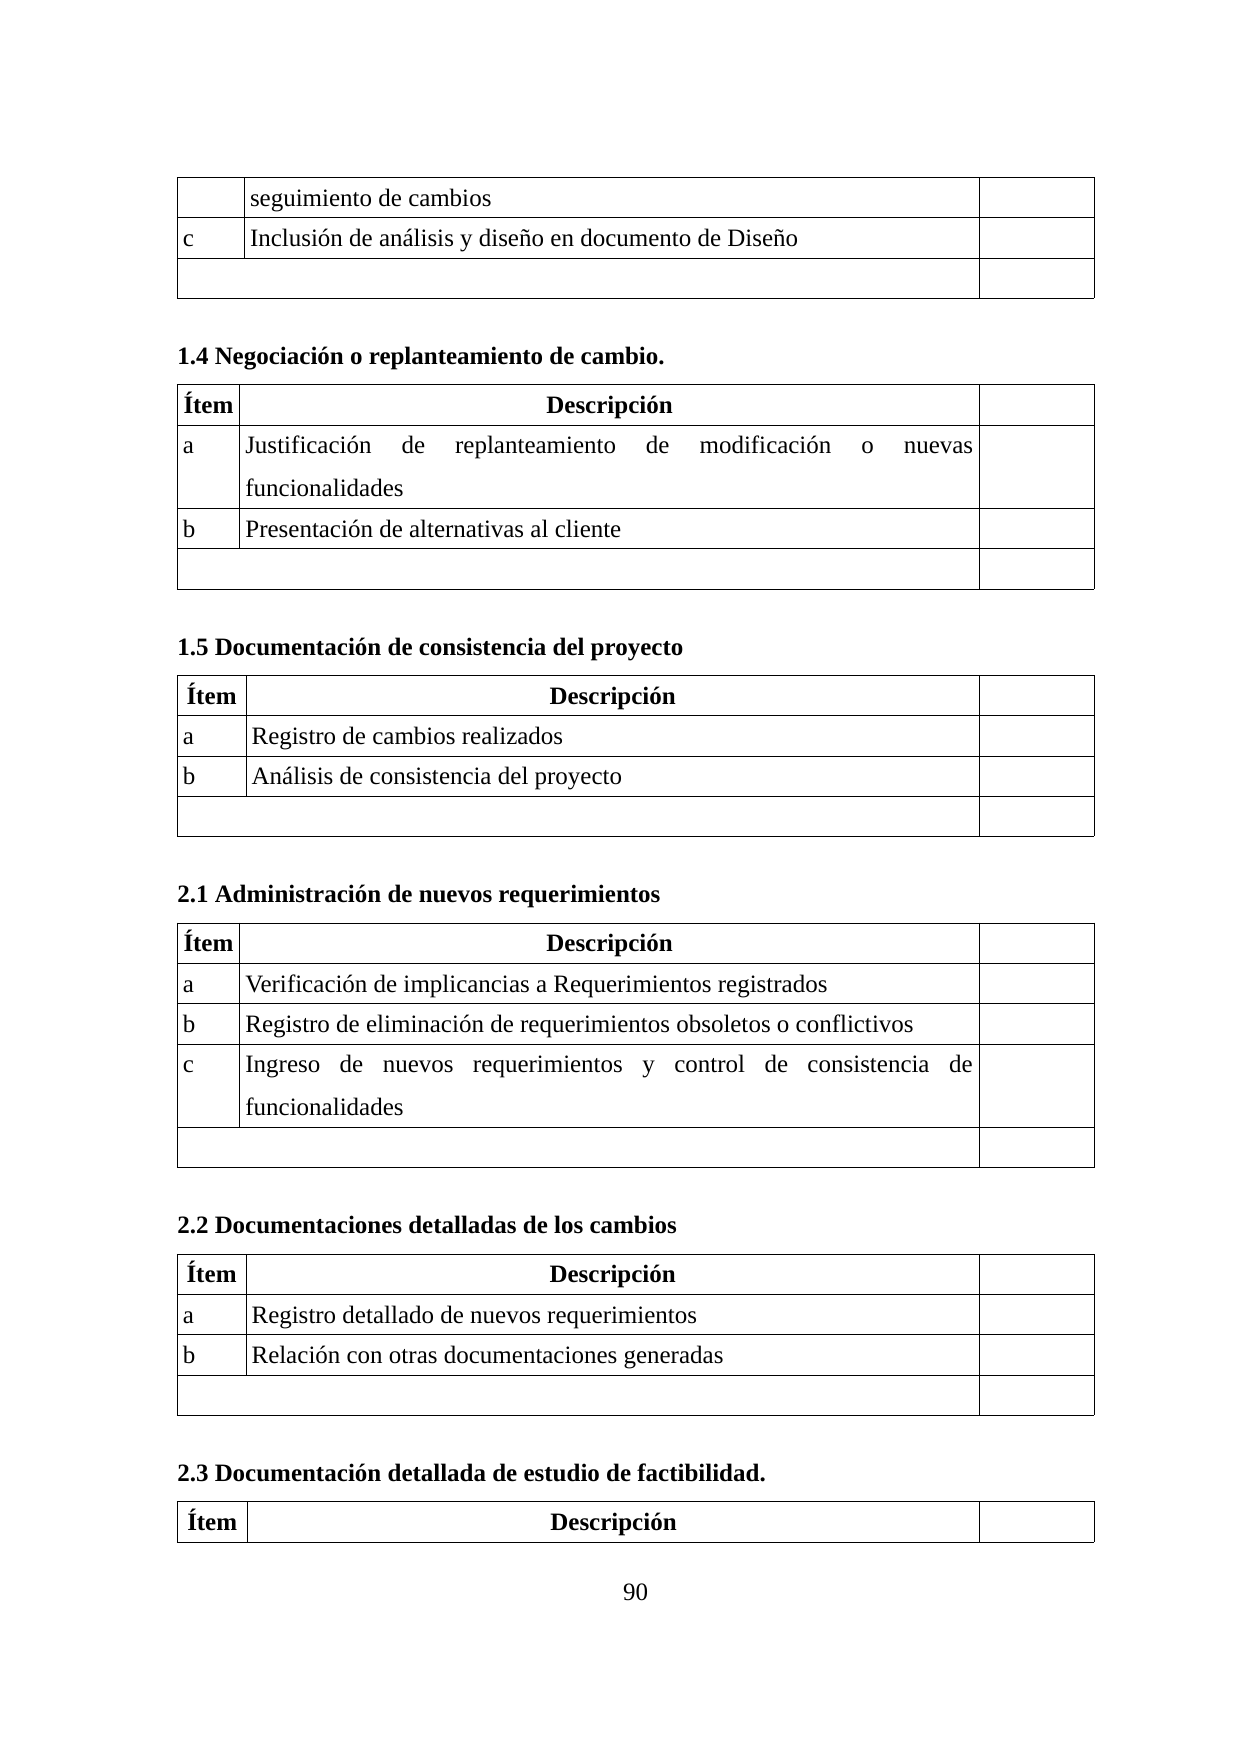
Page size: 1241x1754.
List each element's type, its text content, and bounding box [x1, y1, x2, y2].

table_cell [980, 426, 1094, 508]
table_header Ítem [178, 1502, 247, 1542]
table_cell [980, 218, 1094, 258]
table_cell [980, 757, 1094, 796]
table_cell [178, 1376, 979, 1415]
table_cell Ingreso de nuevos requerimientos y control de consistencia de funcionalidades [240, 1045, 979, 1127]
table_cell [980, 178, 1094, 217]
table_cell b [178, 1335, 246, 1374]
table_cell [980, 259, 1094, 298]
table_cell [980, 509, 1094, 548]
table_header Descripción [240, 924, 979, 963]
table_cell Justificación de replanteamiento de modificación o nuevas funcionalidades [240, 426, 979, 508]
table_header [980, 385, 1094, 424]
text 1.4 Negociación o replanteamiento de cambio. [177, 341, 1093, 370]
text 1.5 Documentación de consistencia del proyecto [177, 632, 1093, 661]
table_header [980, 676, 1094, 715]
table_cell b [178, 757, 246, 796]
table_cell Registro detallado de nuevos requerimientos [247, 1295, 979, 1334]
table_cell Verificación de implicancias a Requerimientos registrados [240, 964, 979, 1003]
table_cell Análisis de consistencia del proyecto [247, 757, 979, 796]
text 2.1 Administración de nuevos requerimientos [177, 879, 1093, 908]
table_header Ítem [178, 385, 239, 424]
table_cell b [178, 1004, 239, 1043]
table_cell [980, 1376, 1094, 1415]
text 2.2 Documentaciones detalladas de los cambios [177, 1211, 1093, 1239]
table_cell [980, 549, 1094, 589]
table_cell [980, 716, 1094, 756]
table_cell a [178, 716, 246, 756]
table_cell [178, 259, 979, 298]
table_header Descripción [247, 1255, 979, 1294]
table_header Descripción [248, 1502, 979, 1542]
table_cell a [178, 426, 239, 508]
table_header [980, 1255, 1094, 1294]
table_header Descripción [247, 676, 979, 715]
table_cell c [178, 1045, 239, 1127]
table_header [980, 1502, 1094, 1542]
table_cell Relación con otras documentaciones generadas [247, 1335, 979, 1374]
table_cell [980, 1295, 1094, 1334]
table_cell [980, 1335, 1094, 1374]
table_cell [178, 178, 244, 217]
table_cell [178, 797, 979, 836]
table_cell b [178, 509, 239, 548]
table_cell [178, 549, 979, 589]
table_cell [980, 964, 1094, 1003]
table_cell [980, 1128, 1094, 1167]
table_header [980, 924, 1094, 963]
table_cell [980, 797, 1094, 836]
table_cell a [178, 964, 239, 1003]
table_cell c [178, 218, 244, 258]
table_cell Registro de cambios realizados [247, 716, 979, 756]
table_cell Registro de eliminación de requerimientos obsoletos o conflictivos [240, 1004, 979, 1043]
table_header Ítem [178, 924, 239, 963]
table_cell a [178, 1295, 246, 1334]
table_cell Inclusión de análisis y diseño en documento de Diseño [245, 218, 979, 258]
table_cell [980, 1045, 1094, 1127]
table_header Ítem [178, 1255, 246, 1294]
table_header Ítem [178, 676, 246, 715]
text 2.3 Documentación detallada de estudio de factibilidad. [177, 1458, 1093, 1487]
table_cell seguimiento de cambios [245, 178, 979, 217]
table_cell [178, 1128, 979, 1167]
table_header Descripción [240, 385, 979, 424]
table_cell [980, 1004, 1094, 1043]
table_cell Presentación de alternativas al cliente [240, 509, 979, 548]
